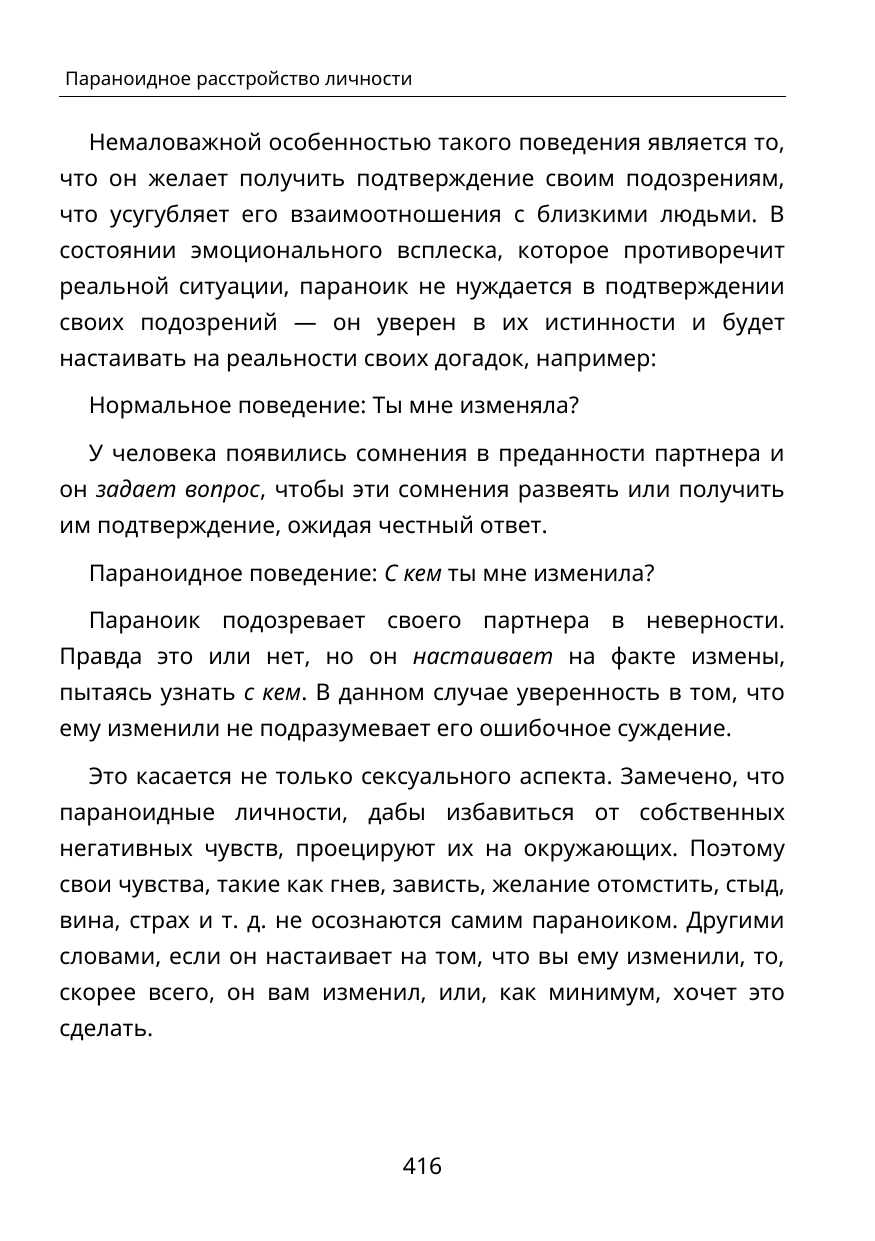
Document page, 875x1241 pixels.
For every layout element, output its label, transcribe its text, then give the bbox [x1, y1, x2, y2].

text Параноик подозревает своего партнера в неверности. Правда это или нет, но он настаивает на факте измены, пытаясь узнать с кем. В данном случае уверенность в том, что ему изменили не подразумевает его ошибочное суждение. [59, 604, 786, 743]
text Немаловажной особенностью такого поведения является то, что он желает получить подтверждение своим подозрениям, что усугубляет его взаимоотношения с близкими людьми. В состоянии эмоционального всплеска, которое противоречит реальной ситуации, параноик не нуждается в подтверждении своих подозрений — он уверен в их истинности и будет настаивать на реальности своих догадок, например: [59, 126, 786, 373]
text Нормальное поведение: Ты мне изменяла? [59, 389, 786, 421]
text У человека появились сомнения в преданности партнера и он задает вопрос, чтобы эти сомнения развеять или получить им подтверждение, ожидая честный ответ. [59, 437, 786, 540]
text Параноидное поведение: С кем ты мне изменила? [59, 557, 786, 588]
text Это касается не только сексуального аспекта. Замечено, что параноидные личности, дабы избавиться от собственных негативных чувств, проецируют их на окружающих. Поэтому свои чувства, такие как гнев, зависть, желание отомстить, стыд, вина, страх и т. д. не осознаются самим параноиком. Другими словами, если он настаивает на том, что вы ему изменили, то, скорее всего, он вам изменил, или, как минимум, хочет это сделать. [59, 760, 786, 1043]
